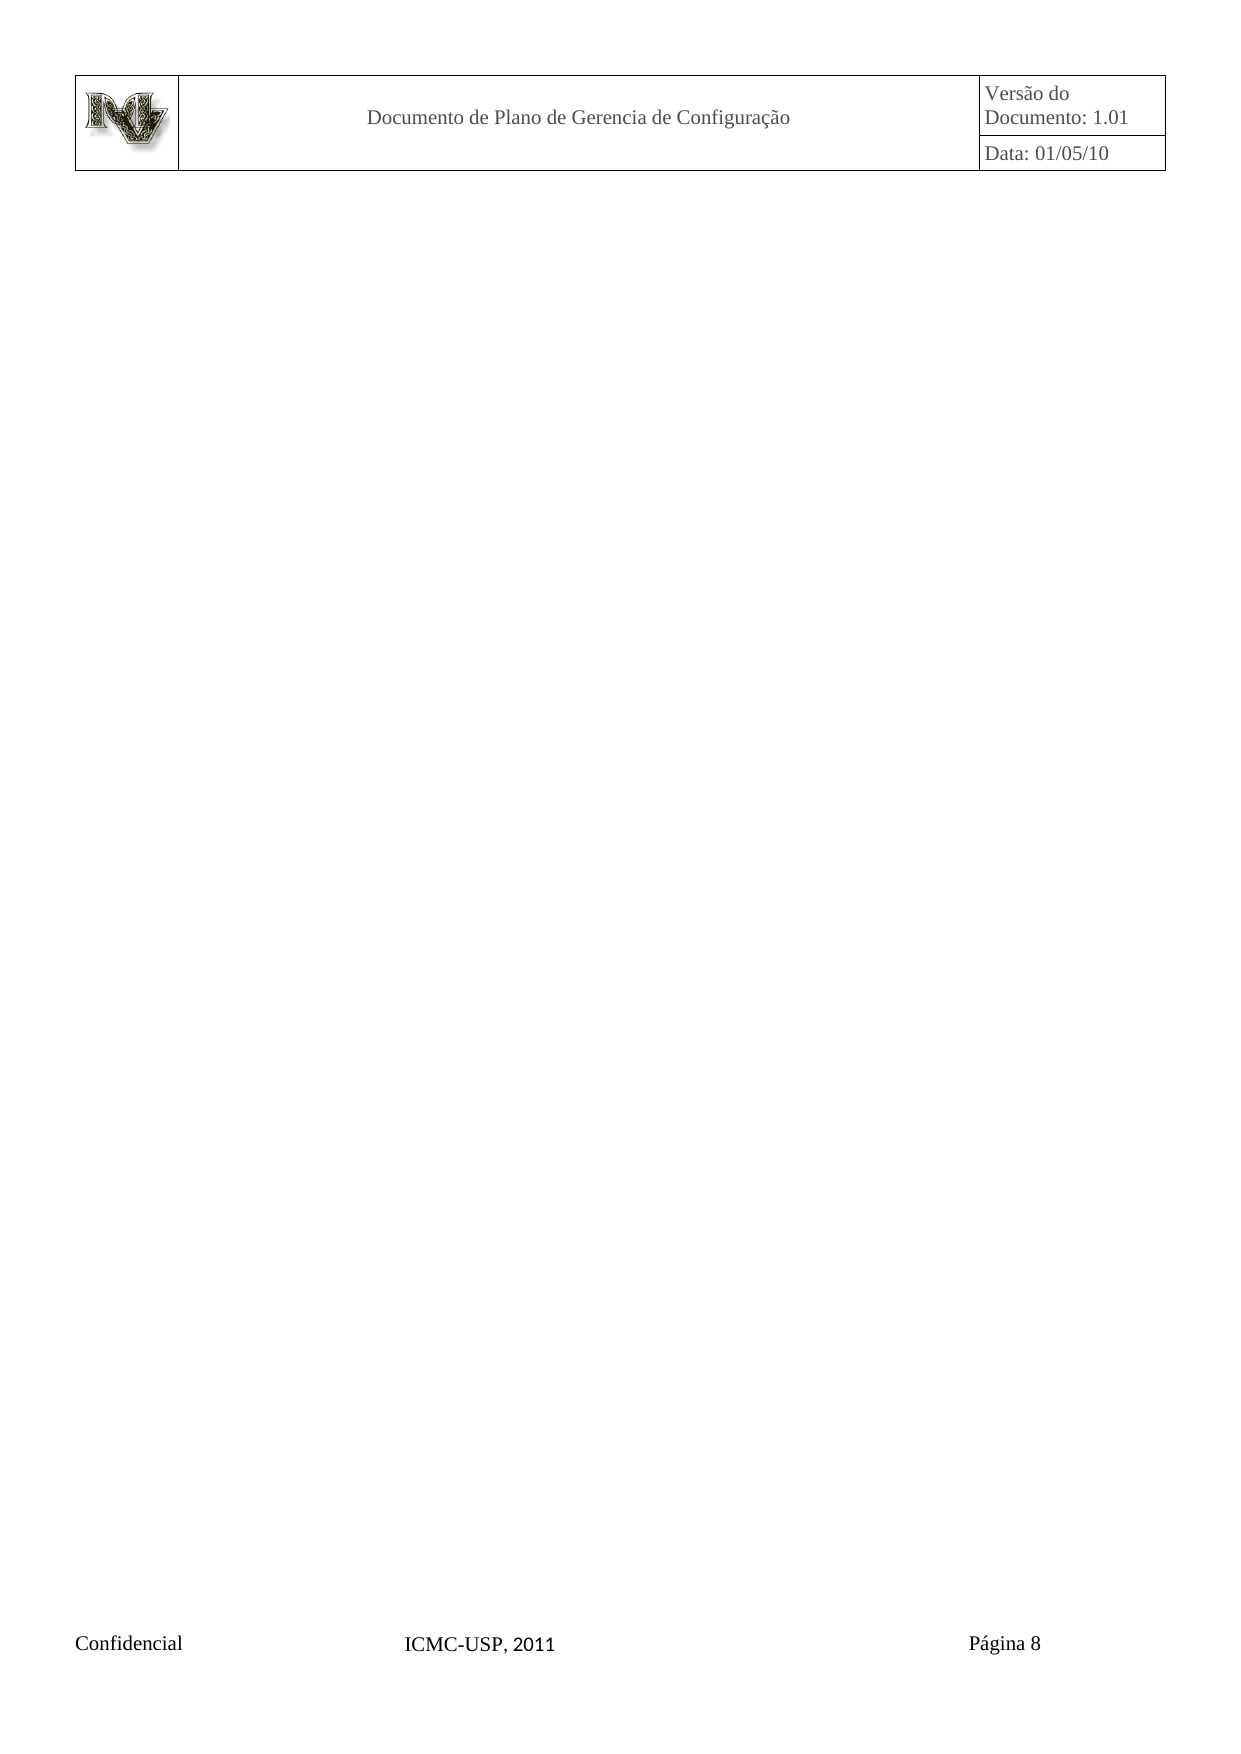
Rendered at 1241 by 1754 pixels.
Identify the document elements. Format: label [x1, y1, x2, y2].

picture [80, 80, 170, 156]
